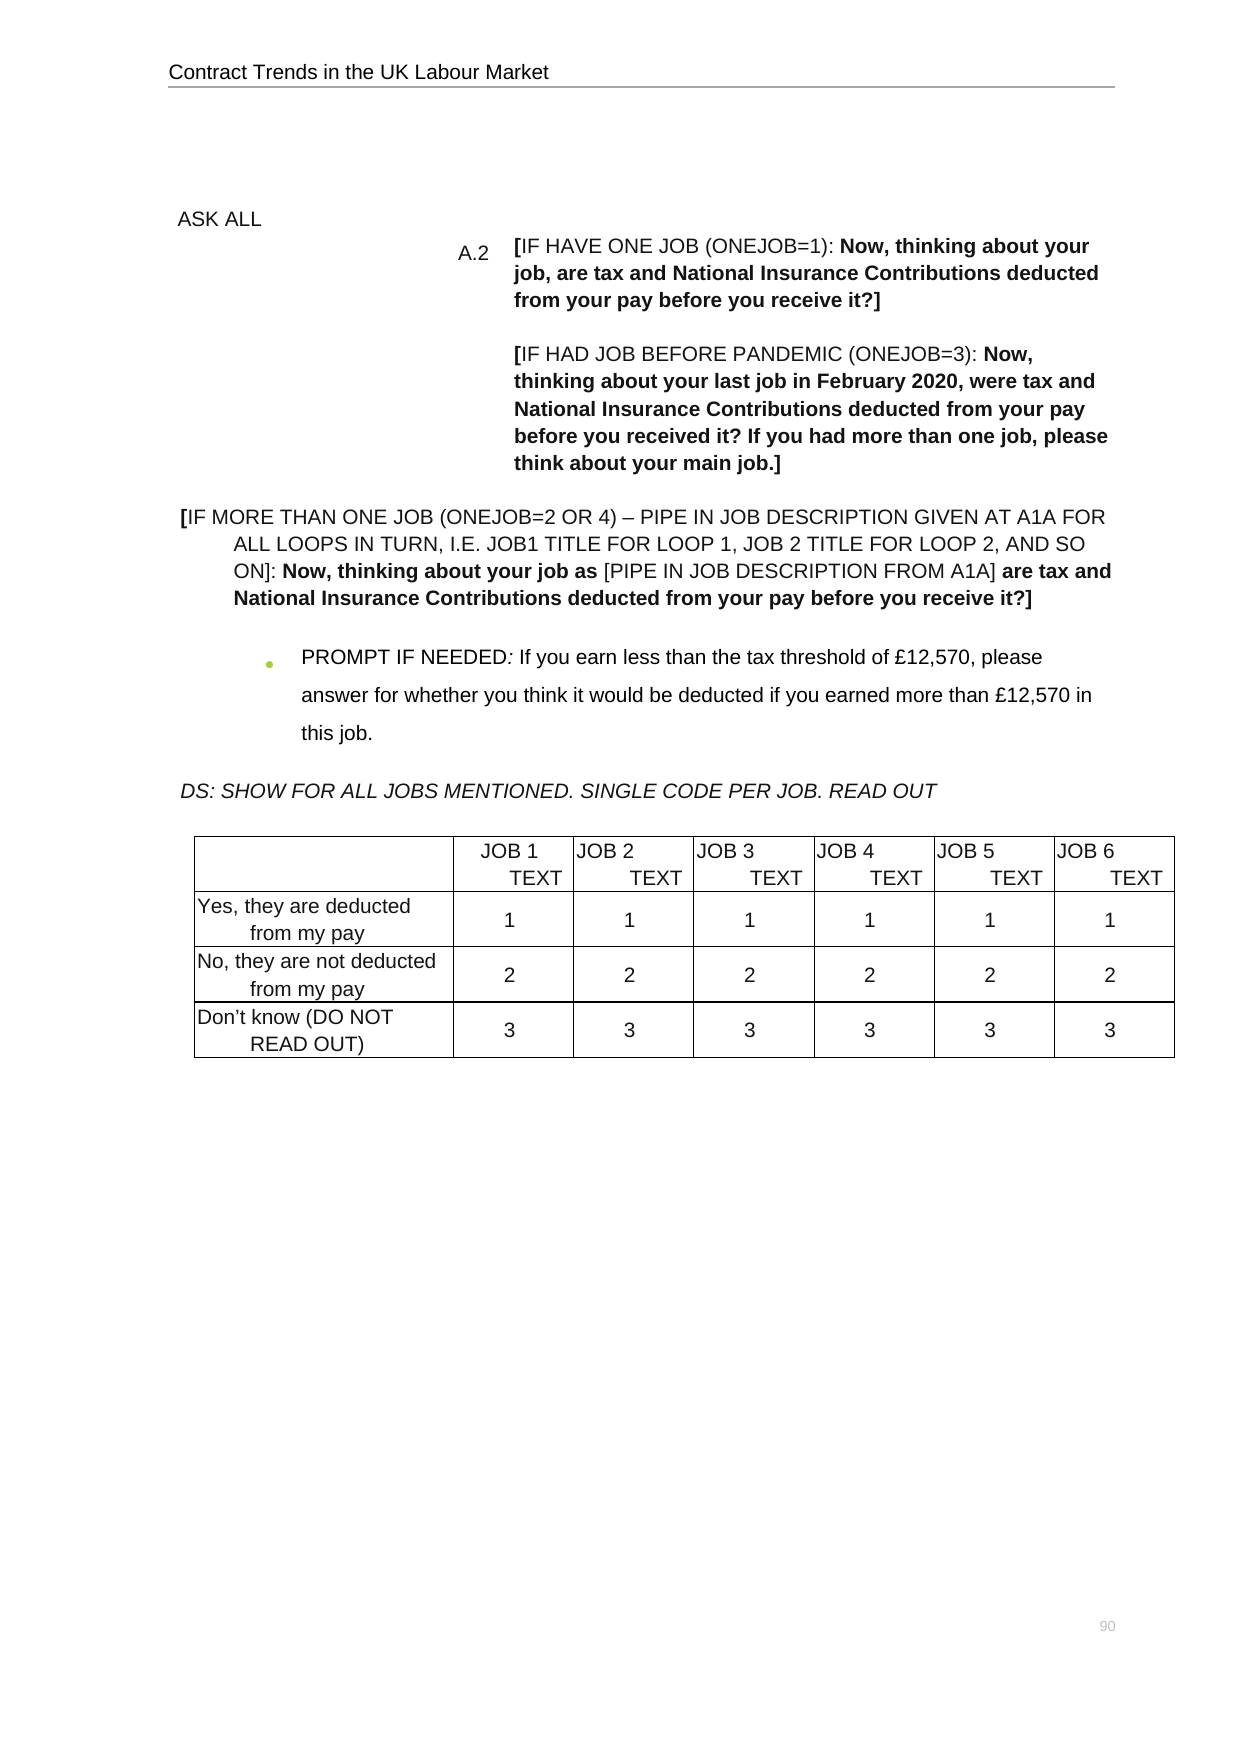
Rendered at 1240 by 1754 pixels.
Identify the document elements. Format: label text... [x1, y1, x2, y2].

table_header JOB 4 TEXT [815, 837, 934, 891]
table_header JOB 3 TEXT [694, 837, 814, 891]
table_header JOB 6 TEXT [1055, 837, 1174, 891]
list PROMPT IF NEEDED: If you earn less than the tax threshold of £12,570, please answer for whether you think it would be deducted if you earned more than £12,570 in this job. [266, 645, 1115, 752]
table_cell 2 [1055, 947, 1174, 1001]
table_cell 2 [574, 947, 693, 1001]
table_header JOB 1 TEXT [454, 837, 573, 891]
table_cell No, they are not deducted from my pay [195, 947, 453, 1001]
subtitle [IF MORE THAN ONE JOB (ONEJOB=2 OR 4) – PIPE IN JOB DESCRIPTION GIVEN AT A1A FOR ALL LOOPS IN TURN, I.E. JOB1 TITLE FOR LOOP 1, JOB 2 TITLE FOR LOOP 2, AND SO ON]: Now, thinking about your job as [PIPE IN JOB DESCRIPTION FROM A1A] are tax and National Insurance Contributions deducted from your pay before you receive it?] [180, 510, 1115, 618]
table_cell Don’t know (DO NOT READ OUT) [195, 1003, 453, 1057]
table_cell 2 [935, 947, 1054, 1001]
table_cell 1 [454, 892, 573, 946]
table_header [195, 837, 453, 891]
table_cell 1 [815, 892, 934, 946]
table_cell 3 [694, 1003, 814, 1057]
table_cell 1 [935, 892, 1054, 946]
table_header JOB 5 TEXT [935, 837, 1054, 891]
table_cell 3 [1055, 1003, 1174, 1057]
subtitle Ds: show for all jobs mentioned. single code per job. READ OUT [180, 784, 1115, 811]
table_cell 1 [574, 892, 693, 946]
subtitle ask ALL [124, 212, 1115, 239]
table_cell 3 [454, 1003, 573, 1057]
table_cell 1 [1055, 892, 1174, 946]
list [IF HAVE ONE JOB (ONEJOB=1): Now, thinking about your job, are tax and National Insurance Contributions deducted from your pay before you receive it?] [IF HAD JOB BEFORE PANDEMIC (ONEJOB=3): Now, thinking about your last job in February 2020, were tax and National Insurance Contributions deducted from your pay before you received it? If you had more than one job, please think about your main job.] [458, 239, 1115, 483]
table_cell 1 [694, 892, 814, 946]
table_cell 2 [694, 947, 814, 1001]
table_cell 3 [574, 1003, 693, 1057]
table_cell Yes, they are deducted from my pay [195, 892, 453, 946]
table_cell 3 [935, 1003, 1054, 1057]
table_cell 3 [815, 1003, 934, 1057]
table_cell 2 [454, 947, 573, 1001]
table_header JOB 2 TEXT [574, 837, 693, 891]
table_cell 2 [815, 947, 934, 1001]
